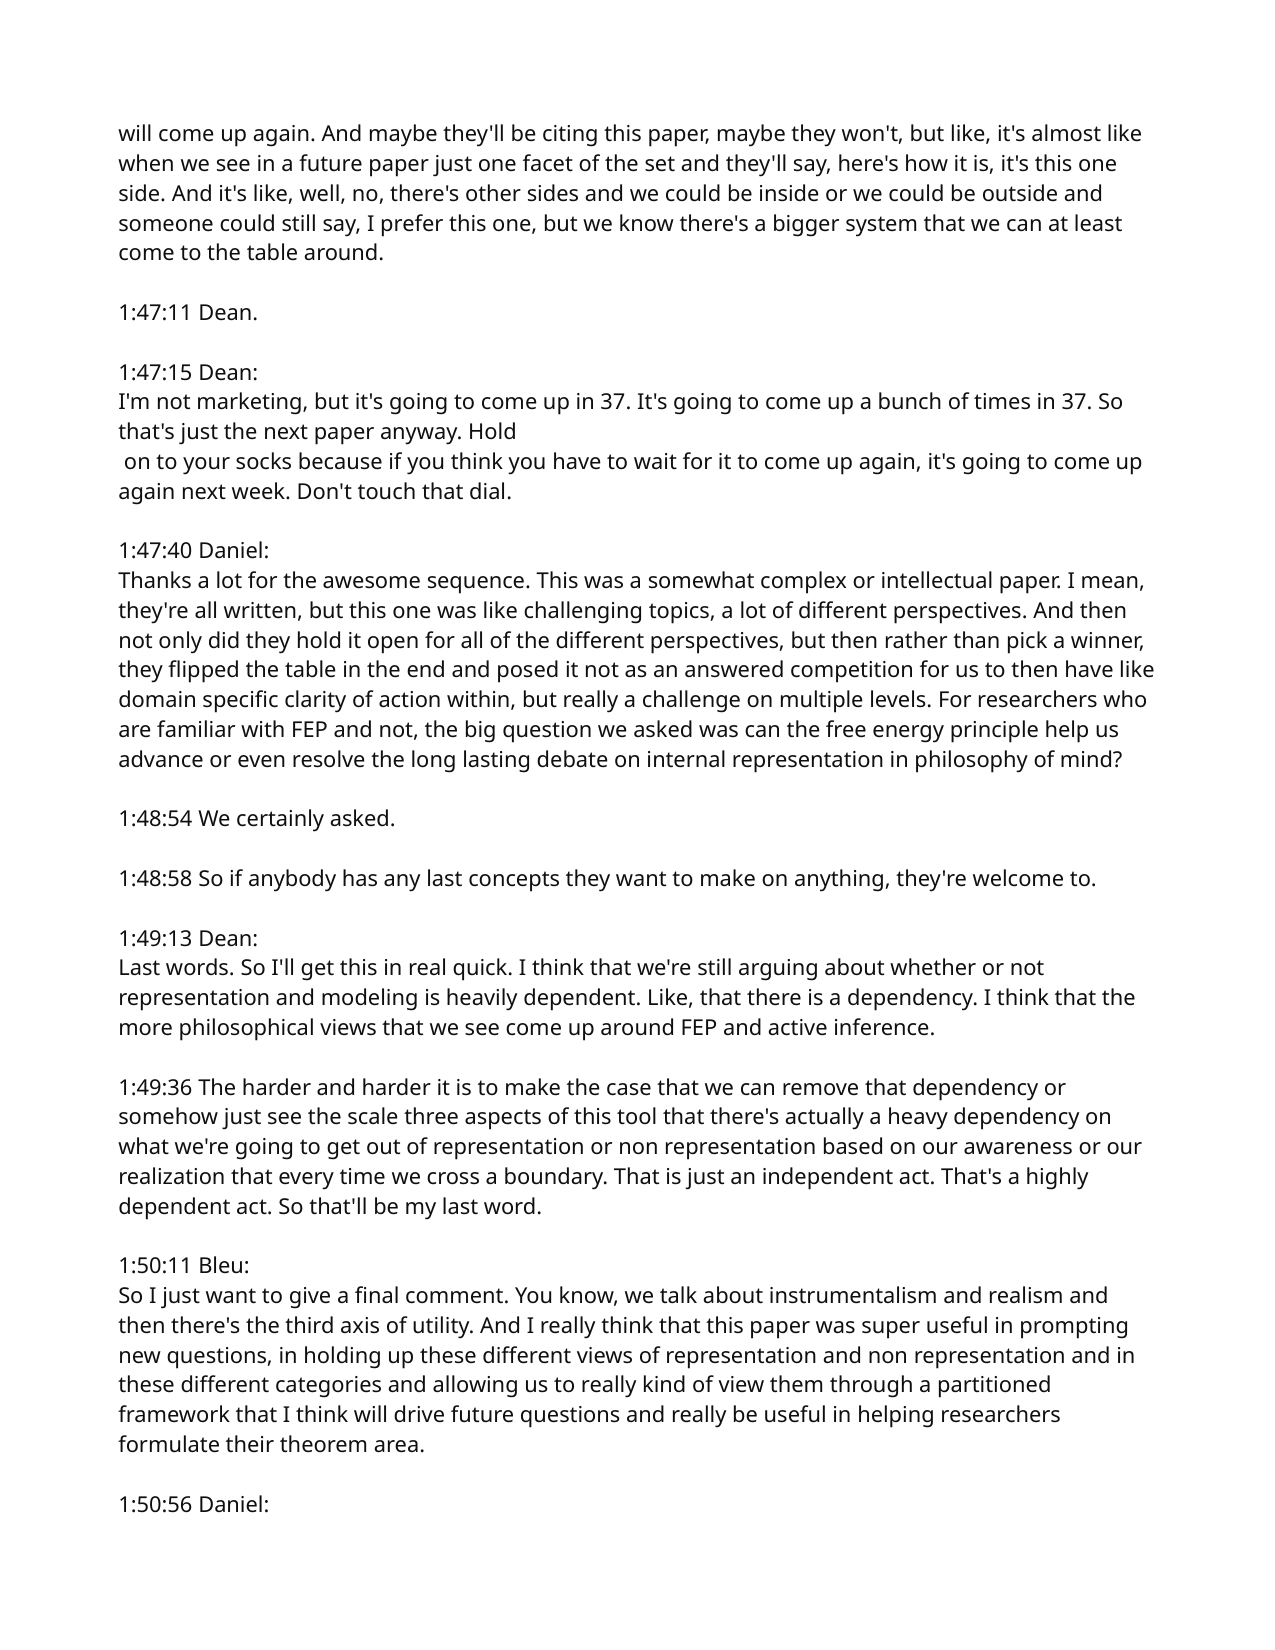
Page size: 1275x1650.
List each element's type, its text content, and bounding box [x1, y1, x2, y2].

text will come up again. And maybe they'll be citing this paper, maybe they won't, but like, it's almost like when we see in a future paper just one facet of the set and they'll say, here's how it is, it's this one side. And it's like, well, no, there's other sides and we could be inside or we could be outside and someone could still say, I prefer this one, but we know there's a bigger system that we can at least come to the table around. 1:47:11 Dean. 1:47:15 Dean: I'm not marketing, but it's going to come up in 37. It's going to come up a bunch of times in 37. So that's just the next paper anyway. Hold [118, 118, 1157, 446]
text on to your socks because if you think you have to wait for it to come up again, it's going to come up again next week. Don't touch that dial. 1:47:40 Daniel: Thanks a lot for the awesome sequence. This was a somewhat complex or intellectual paper. I mean, they're all written, but this one was like challenging topics, a lot of different perspectives. And then not only did they hold it open for all of the different perspectives, but then rather than pick a winner, they flipped the table in the end and posed it not as an answered competition for us to then have like domain specific clarity of action within, but really a challenge on multiple levels. For researchers who are familiar with FEP and not, the big question we asked was can the free energy principle help us advance or even resolve the long lasting debate on internal representation in philosophy of mind? 1:48:54 We certainly asked. 1:48:58 So if anybody has any last concepts they want to make on anything, they're welcome to. 1:49:13 Dean: Last words. So I'll get this in real quick. I think that we're still arguing about whether or not representation and modeling is heavily dependent. Like, that there is a dependency. I think that the more philosophical views that we see come up around FEP and active inference. 1:49:36 The harder and harder it is to make the case that we can remove that dependency or somehow just see the scale three aspects of this tool that there's actually a heavy dependency on what we're going to get out of representation or non representation based on our awareness or our realization that every time we cross a boundary. That is just an independent act. That's a highly dependent act. So that'll be my last word. 1:50:11 Bleu: So I just want to give a final comment. You know, we talk about instrumentalism and realism and then there's the third axis of utility. And I really think that this paper was super useful in prompting new questions, in holding up these different views of representation and non representation and in these different categories and allowing us to really kind of view them through a partitioned framework that I think will drive future questions and really be useful in helping researchers formulate their theorem area. 1:50:56 Daniel: [118, 446, 1157, 1518]
